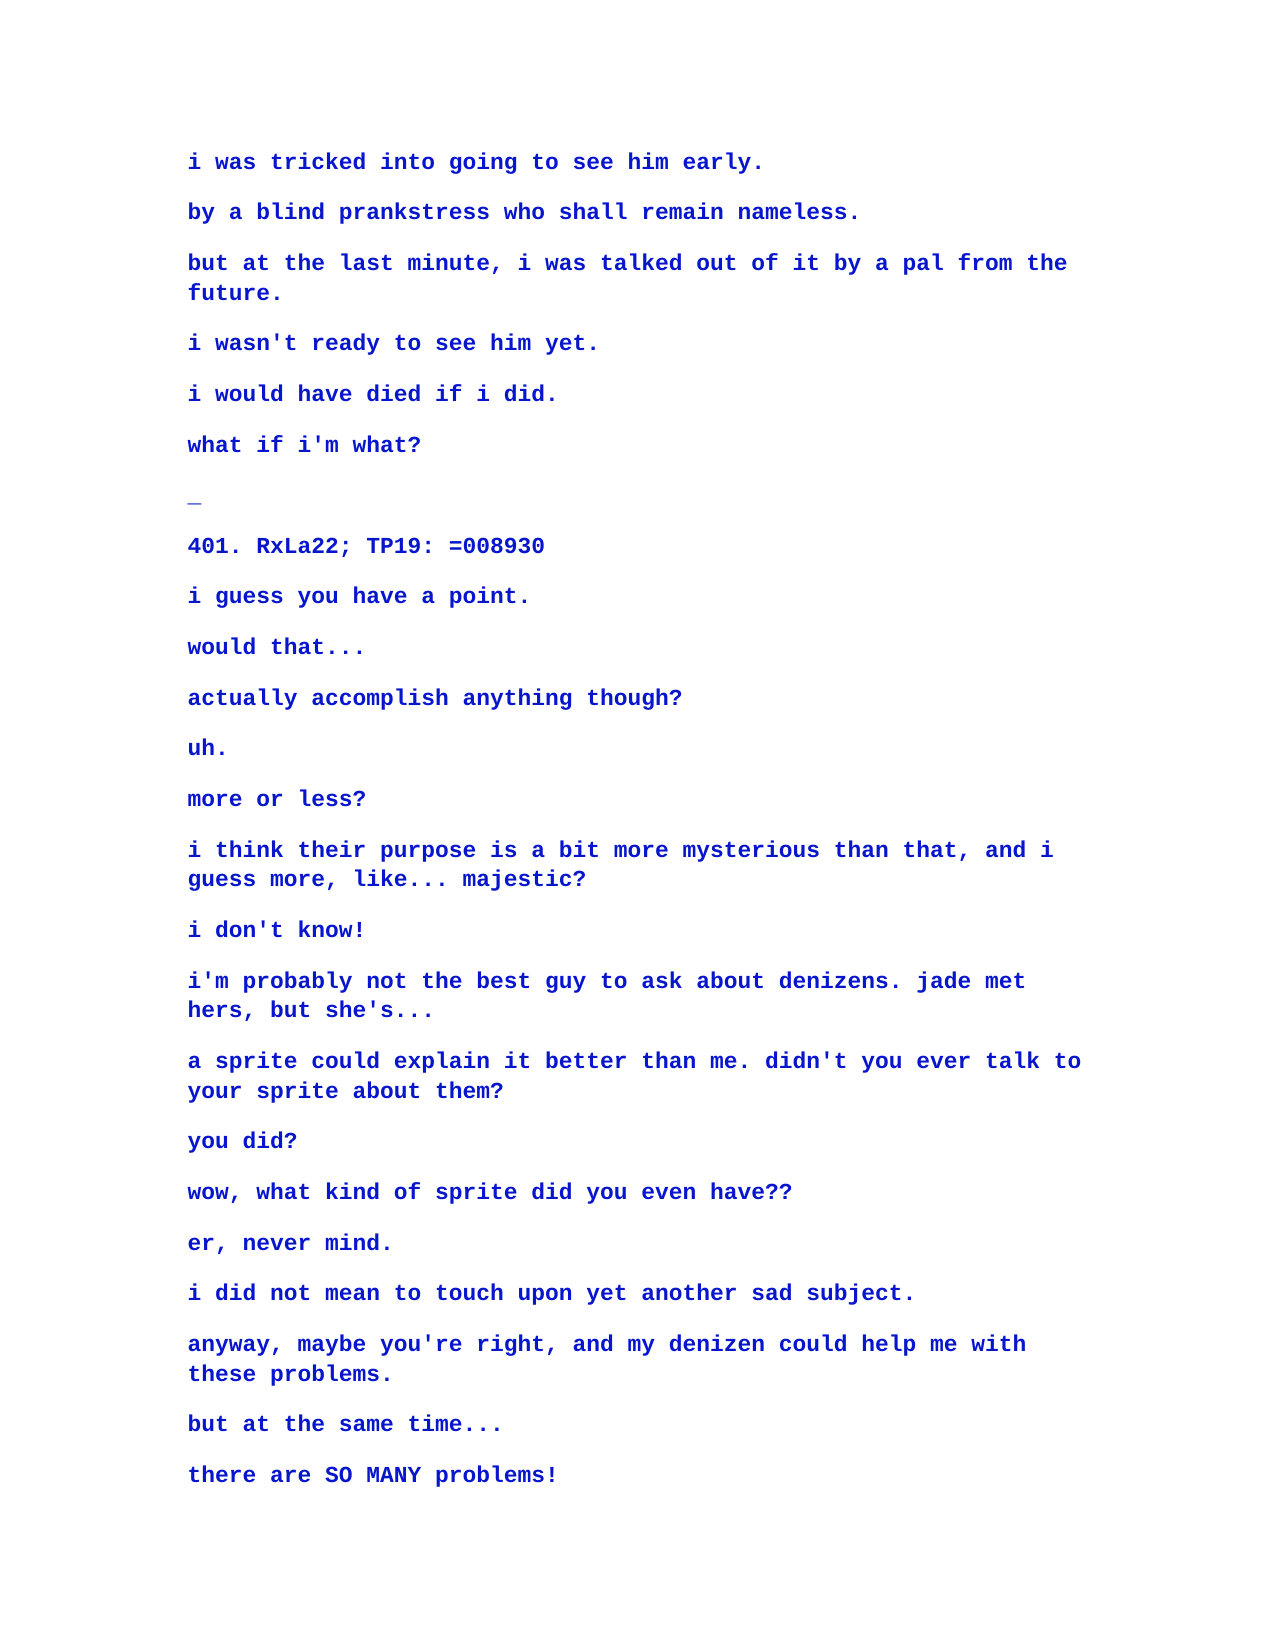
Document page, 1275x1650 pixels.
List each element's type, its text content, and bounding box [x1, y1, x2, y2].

text i did not mean to touch upon yet another sad subject. [187, 1282, 1087, 1308]
text there are SO MANY problems! [187, 1463, 1087, 1489]
text er, never mind. [187, 1231, 1087, 1257]
text wow, what kind of sprite did you even have?? [187, 1180, 1087, 1206]
text i wasn't ready to see him yet. [187, 332, 1087, 358]
text i guess you have a point. [187, 585, 1087, 611]
text _ [187, 483, 1087, 509]
text i would have died if i did. [187, 382, 1087, 408]
text more or less? [187, 787, 1087, 813]
text what if i'm what? [187, 433, 1087, 459]
text i was tricked into going to see him early. [187, 150, 1087, 176]
text a sprite could explain it better than me. didn't you ever talk to your sprite about them? [187, 1049, 1087, 1105]
text but at the last minute, i was talked out of it by a pal from the future. [187, 251, 1087, 307]
text i think their purpose is a bit more mysterious than that, and i guess more, like... majestic? [187, 838, 1087, 894]
text would that... [187, 635, 1087, 661]
text 401. RxLa22; TP19: =008930 [187, 534, 1087, 560]
text by a blind prankstress who shall remain nameless. [187, 201, 1087, 227]
text i don't know! [187, 918, 1087, 944]
text but at the same time... [187, 1413, 1087, 1439]
text uh. [187, 737, 1087, 763]
text actually accomplish anything though? [187, 686, 1087, 712]
text i'm probably not the best guy to ask about denizens. jade met hers, but she's... [187, 969, 1087, 1025]
text anyway, maybe you're right, and my denizen could help me with these problems. [187, 1332, 1087, 1388]
text you did? [187, 1130, 1087, 1156]
